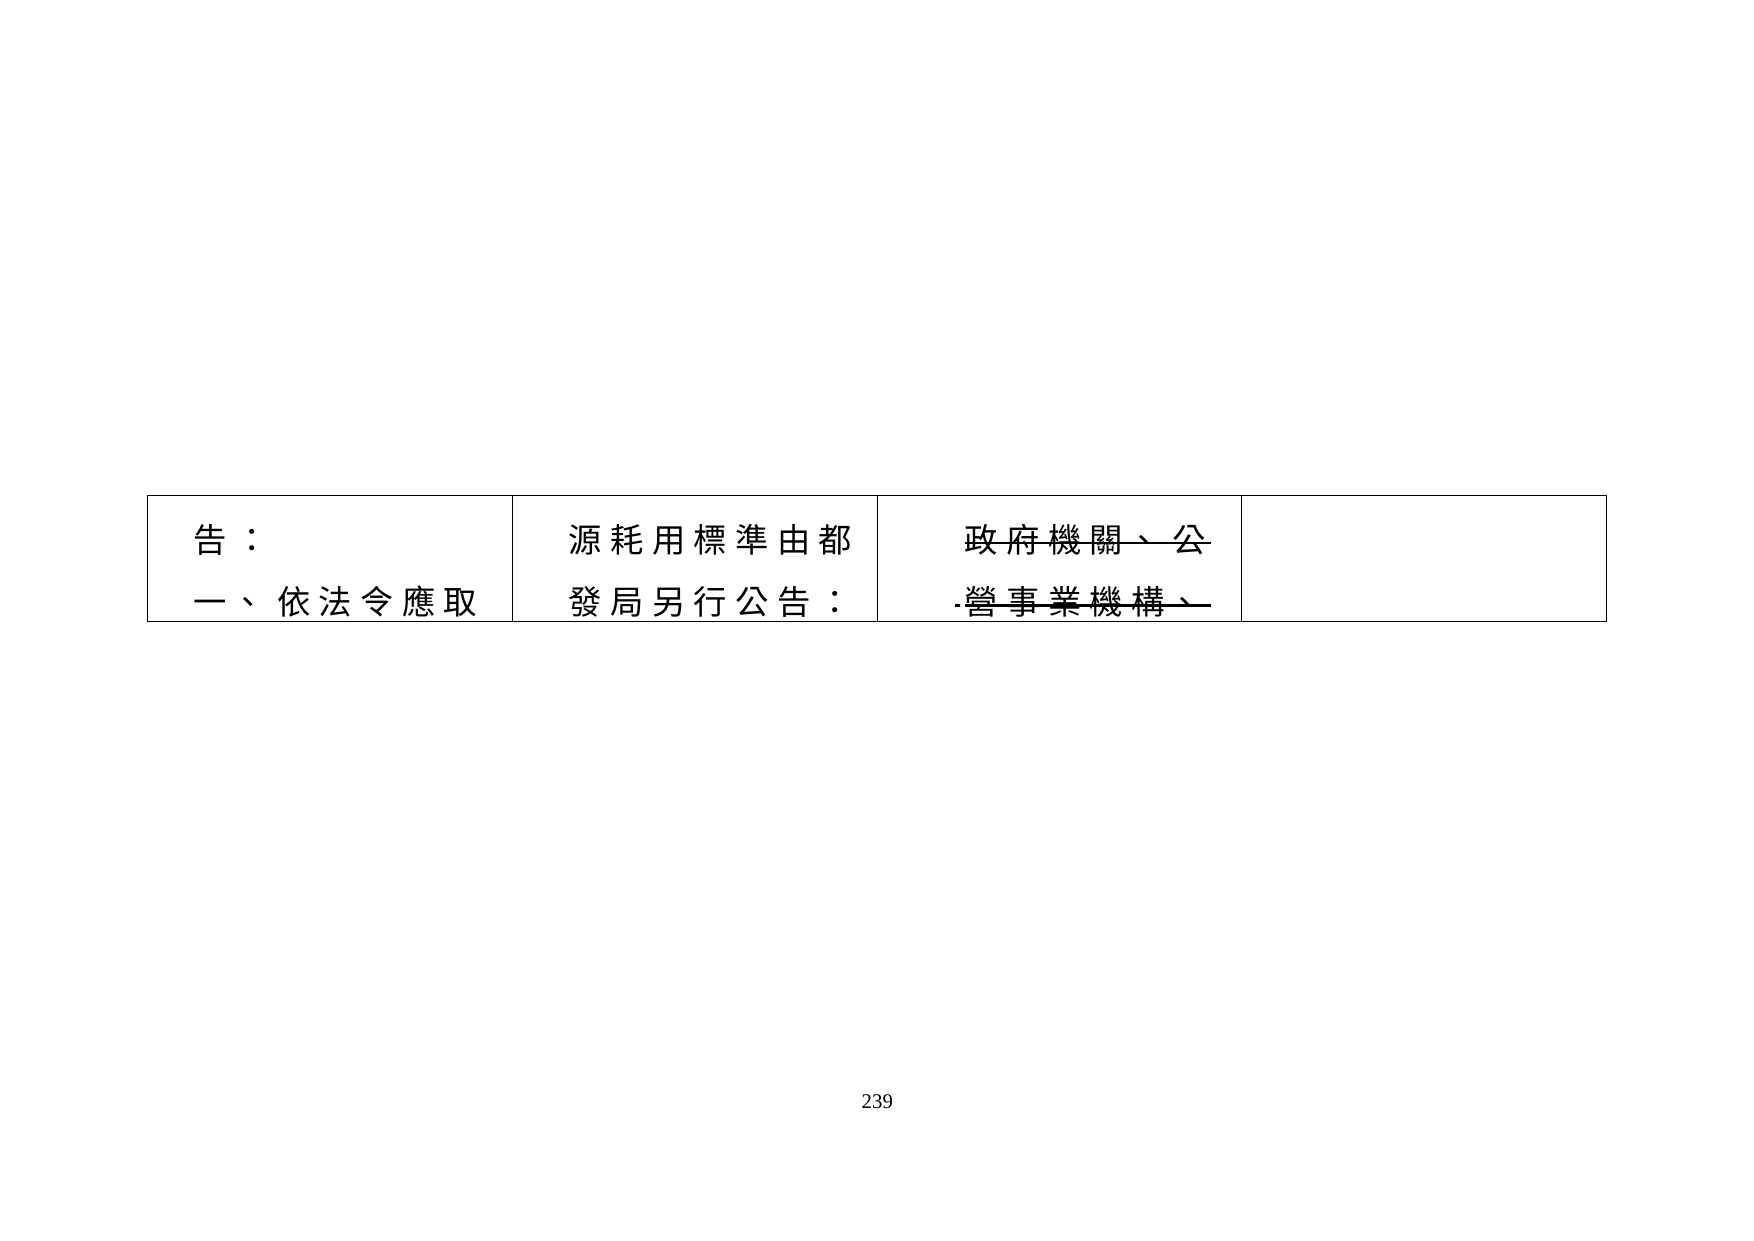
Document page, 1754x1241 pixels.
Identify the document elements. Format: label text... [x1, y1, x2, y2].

table_cell 源耗用標準由都發局另行公告： [513, 496, 877, 621]
table_cell [1242, 496, 1606, 621]
table_cell 政府機關、公營事業機構、 [878, 496, 1241, 621]
table_cell 告： 一、依法令應取 [148, 496, 512, 621]
